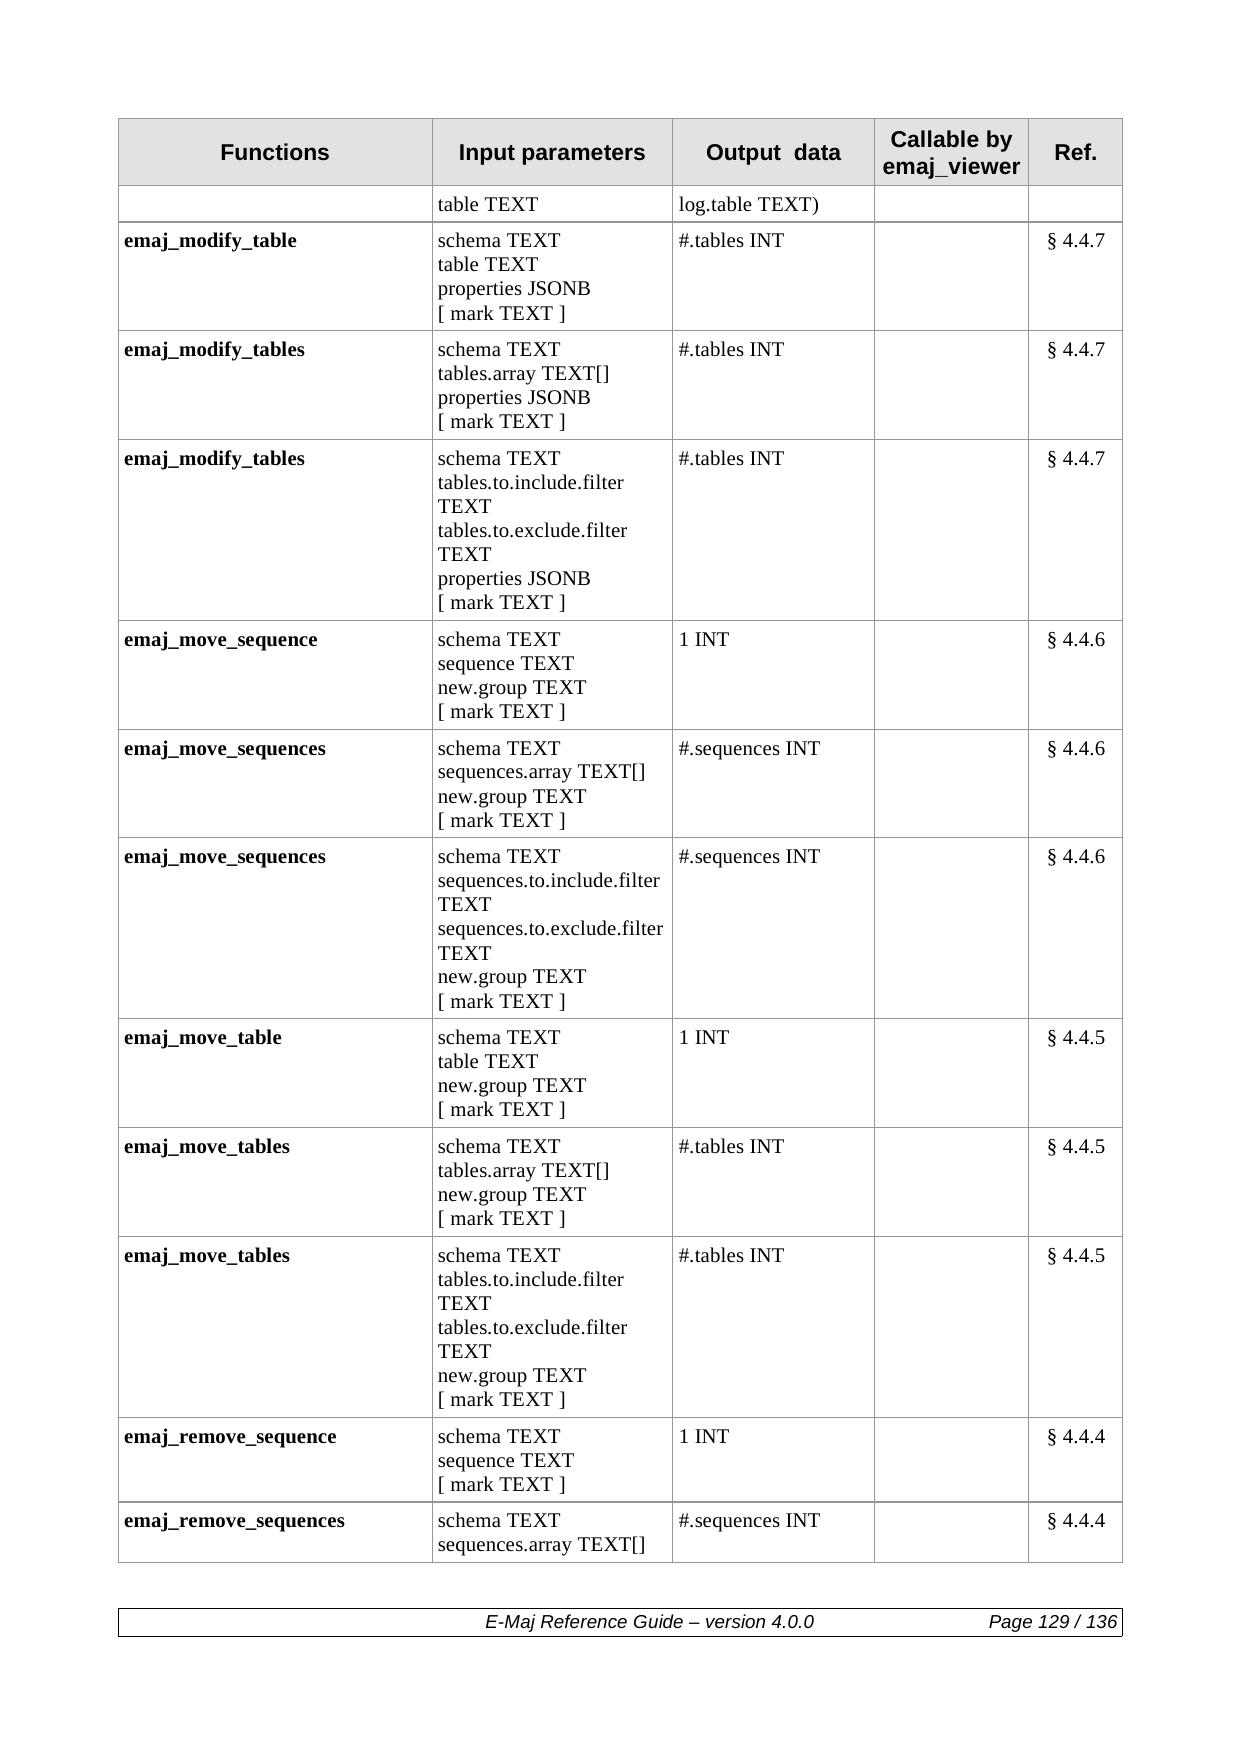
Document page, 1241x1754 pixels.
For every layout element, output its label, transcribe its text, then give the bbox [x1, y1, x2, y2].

table_cell [875, 1503, 1028, 1562]
table_cell § 4.4.5 [1029, 1237, 1122, 1417]
table_cell schema TEXT table TEXT new.group TEXT [ mark TEXT ] [433, 1019, 672, 1127]
table_header Output data [673, 119, 874, 185]
table_cell § 4.4.4 [1029, 1418, 1122, 1501]
table_cell emaj_modify_tables [119, 440, 432, 620]
table_cell #.tables INT [673, 1237, 874, 1417]
table_cell emaj_move_tables [119, 1237, 432, 1417]
table_cell #.sequences INT [673, 838, 874, 1018]
table_cell emaj_move_tables [119, 1128, 432, 1236]
table_cell [875, 331, 1028, 439]
table_cell § 4.4.4 [1029, 1503, 1122, 1562]
table_cell [875, 440, 1028, 620]
table_cell [875, 1237, 1028, 1417]
table_cell [875, 1128, 1028, 1236]
table_header Input parameters [433, 119, 672, 185]
table_cell #.sequences INT [673, 730, 874, 837]
table_cell emaj_remove_sequence [119, 1418, 432, 1501]
table_cell #.tables INT [673, 1128, 874, 1236]
table_cell § 4.4.7 [1029, 440, 1122, 620]
table_cell § 4.4.5 [1029, 1128, 1122, 1236]
table_cell #.tables INT [673, 440, 874, 620]
table_cell § 4.4.6 [1029, 621, 1122, 728]
table_cell log.table TEXT) [673, 186, 874, 221]
table_cell 1 INT [673, 621, 874, 728]
table_cell [1029, 186, 1122, 221]
table_cell [875, 1418, 1028, 1501]
table_cell [119, 186, 432, 221]
table_cell emaj_move_sequences [119, 838, 432, 1018]
table_cell #.tables INT [673, 223, 874, 330]
table_cell schema TEXT tables.to.include.filter TEXT tables.to.exclude.filter TEXT properties JSONB [ mark TEXT ] [433, 440, 672, 620]
table_cell emaj_modify_table [119, 223, 432, 330]
table_cell [875, 186, 1028, 221]
table_cell schema TEXT tables.to.include.filter TEXT tables.to.exclude.filter TEXT new.group TEXT [ mark TEXT ] [433, 1237, 672, 1417]
table_cell schema TEXT sequence TEXT [ mark TEXT ] [433, 1418, 672, 1501]
table_header Ref. [1029, 119, 1122, 185]
table_cell § 4.4.6 [1029, 730, 1122, 837]
table_cell [875, 223, 1028, 330]
table_cell 1 INT [673, 1019, 874, 1127]
table_cell emaj_move_table [119, 1019, 432, 1127]
table_cell table TEXT [433, 186, 672, 221]
table_cell § 4.4.6 [1029, 838, 1122, 1018]
table_cell [875, 730, 1028, 837]
table_cell schema TEXT sequences.array TEXT[] new.group TEXT [ mark TEXT ] [433, 730, 672, 837]
table_cell [875, 621, 1028, 728]
table_cell [875, 838, 1028, 1018]
table_cell emaj_modify_tables [119, 331, 432, 439]
table_cell 1 INT [673, 1418, 874, 1501]
table_cell schema TEXT tables.array TEXT[] properties JSONB [ mark TEXT ] [433, 331, 672, 439]
table_cell § 4.4.7 [1029, 223, 1122, 330]
table_cell emaj_move_sequence [119, 621, 432, 728]
table_header Functions [119, 119, 432, 185]
table_cell schema TEXT sequences.to.include.filter TEXT sequences.to.exclude.filter TEXT new.group TEXT [ mark TEXT ] [433, 838, 672, 1018]
table_cell § 4.4.5 [1029, 1019, 1122, 1127]
table_cell schema TEXT tables.array TEXT[] new.group TEXT [ mark TEXT ] [433, 1128, 672, 1236]
table_header Callable by emaj_viewer [875, 119, 1028, 185]
table_cell schema TEXT sequences.array TEXT[] [433, 1503, 672, 1562]
table_cell #.sequences INT [673, 1503, 874, 1562]
table_cell schema TEXT sequence TEXT new.group TEXT [ mark TEXT ] [433, 621, 672, 728]
table_cell [875, 1019, 1028, 1127]
table_cell schema TEXT table TEXT properties JSONB [ mark TEXT ] [433, 223, 672, 330]
table_cell emaj_move_sequences [119, 730, 432, 837]
table_cell § 4.4.7 [1029, 331, 1122, 439]
table_cell #.tables INT [673, 331, 874, 439]
table_cell emaj_remove_sequences [119, 1503, 432, 1562]
